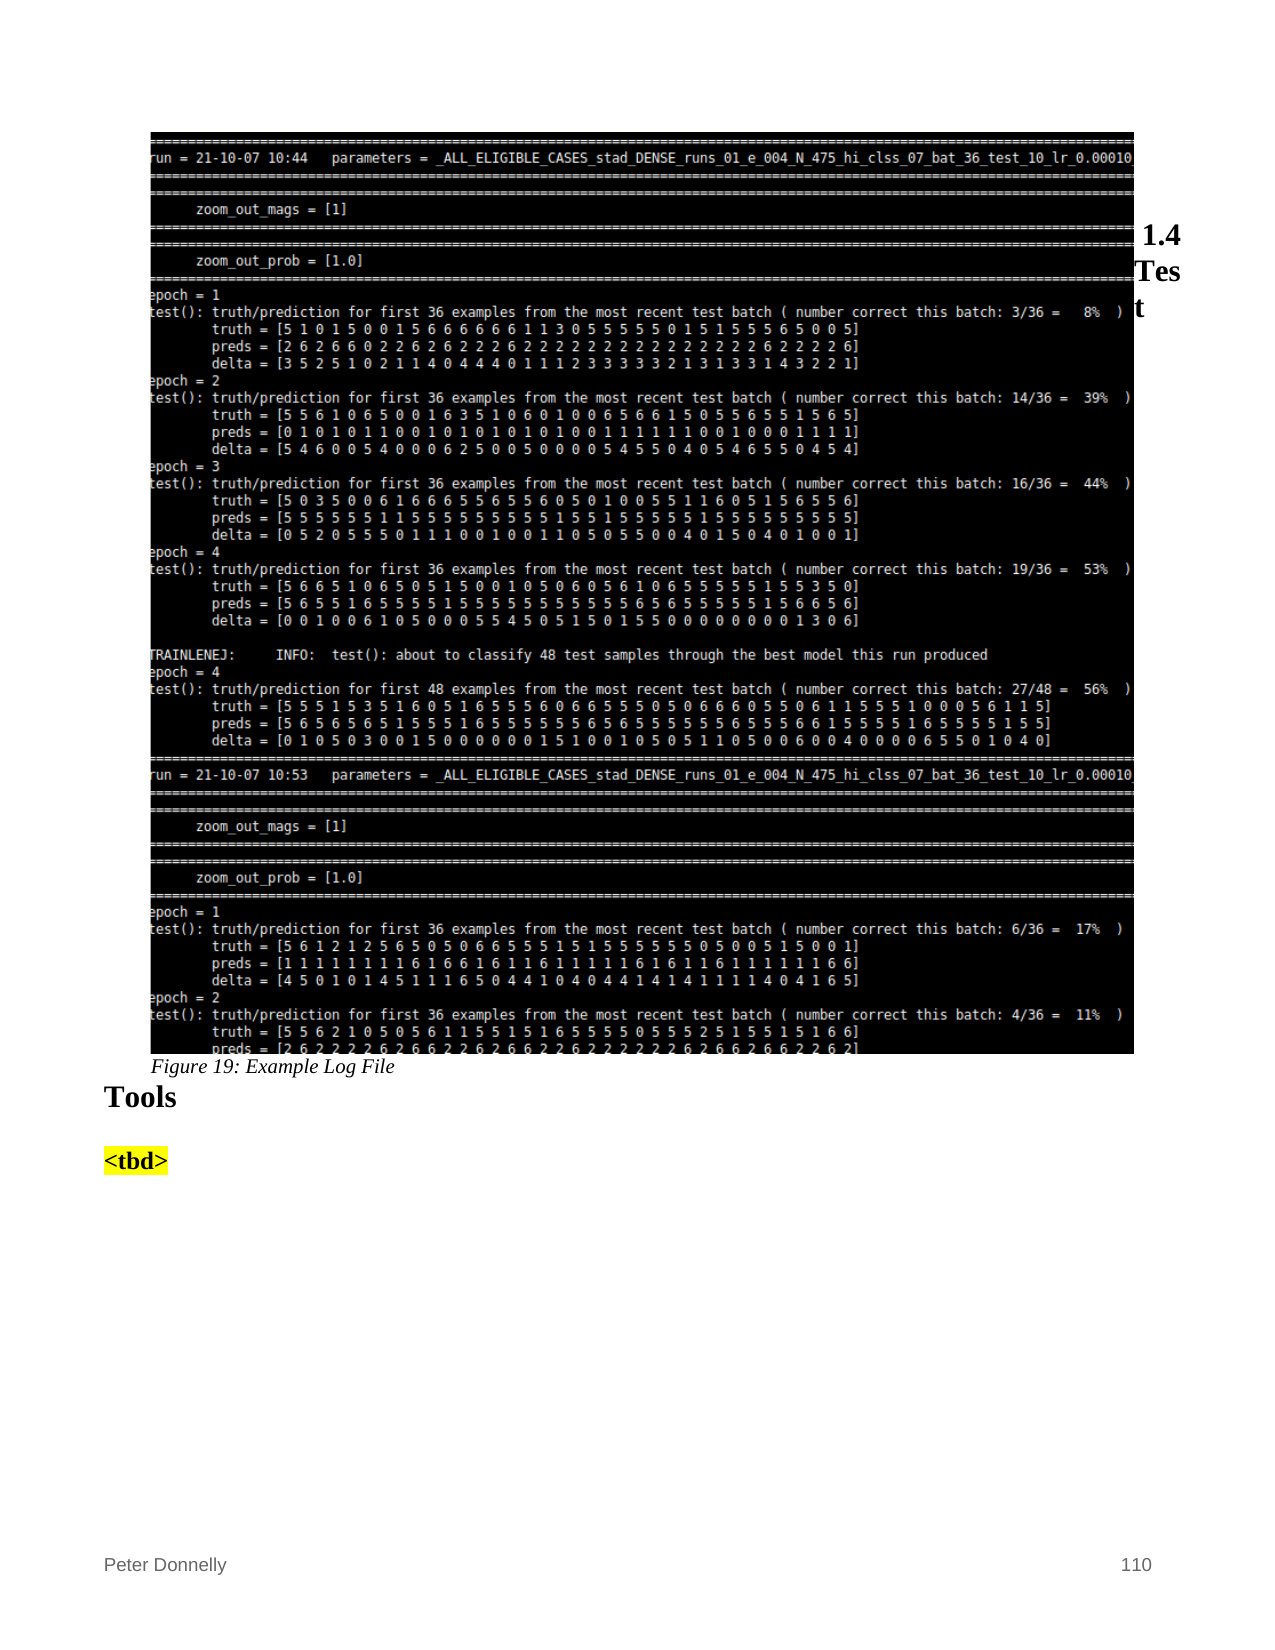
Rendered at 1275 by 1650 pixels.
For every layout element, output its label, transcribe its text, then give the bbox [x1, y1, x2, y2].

picture [150, 132, 1134, 1054]
text Figure 19: Example Log File [151, 1054, 1134, 1078]
text <tbd> [103, 1146, 1181, 1175]
subtitle Test Tools [103, 1054, 1181, 1114]
